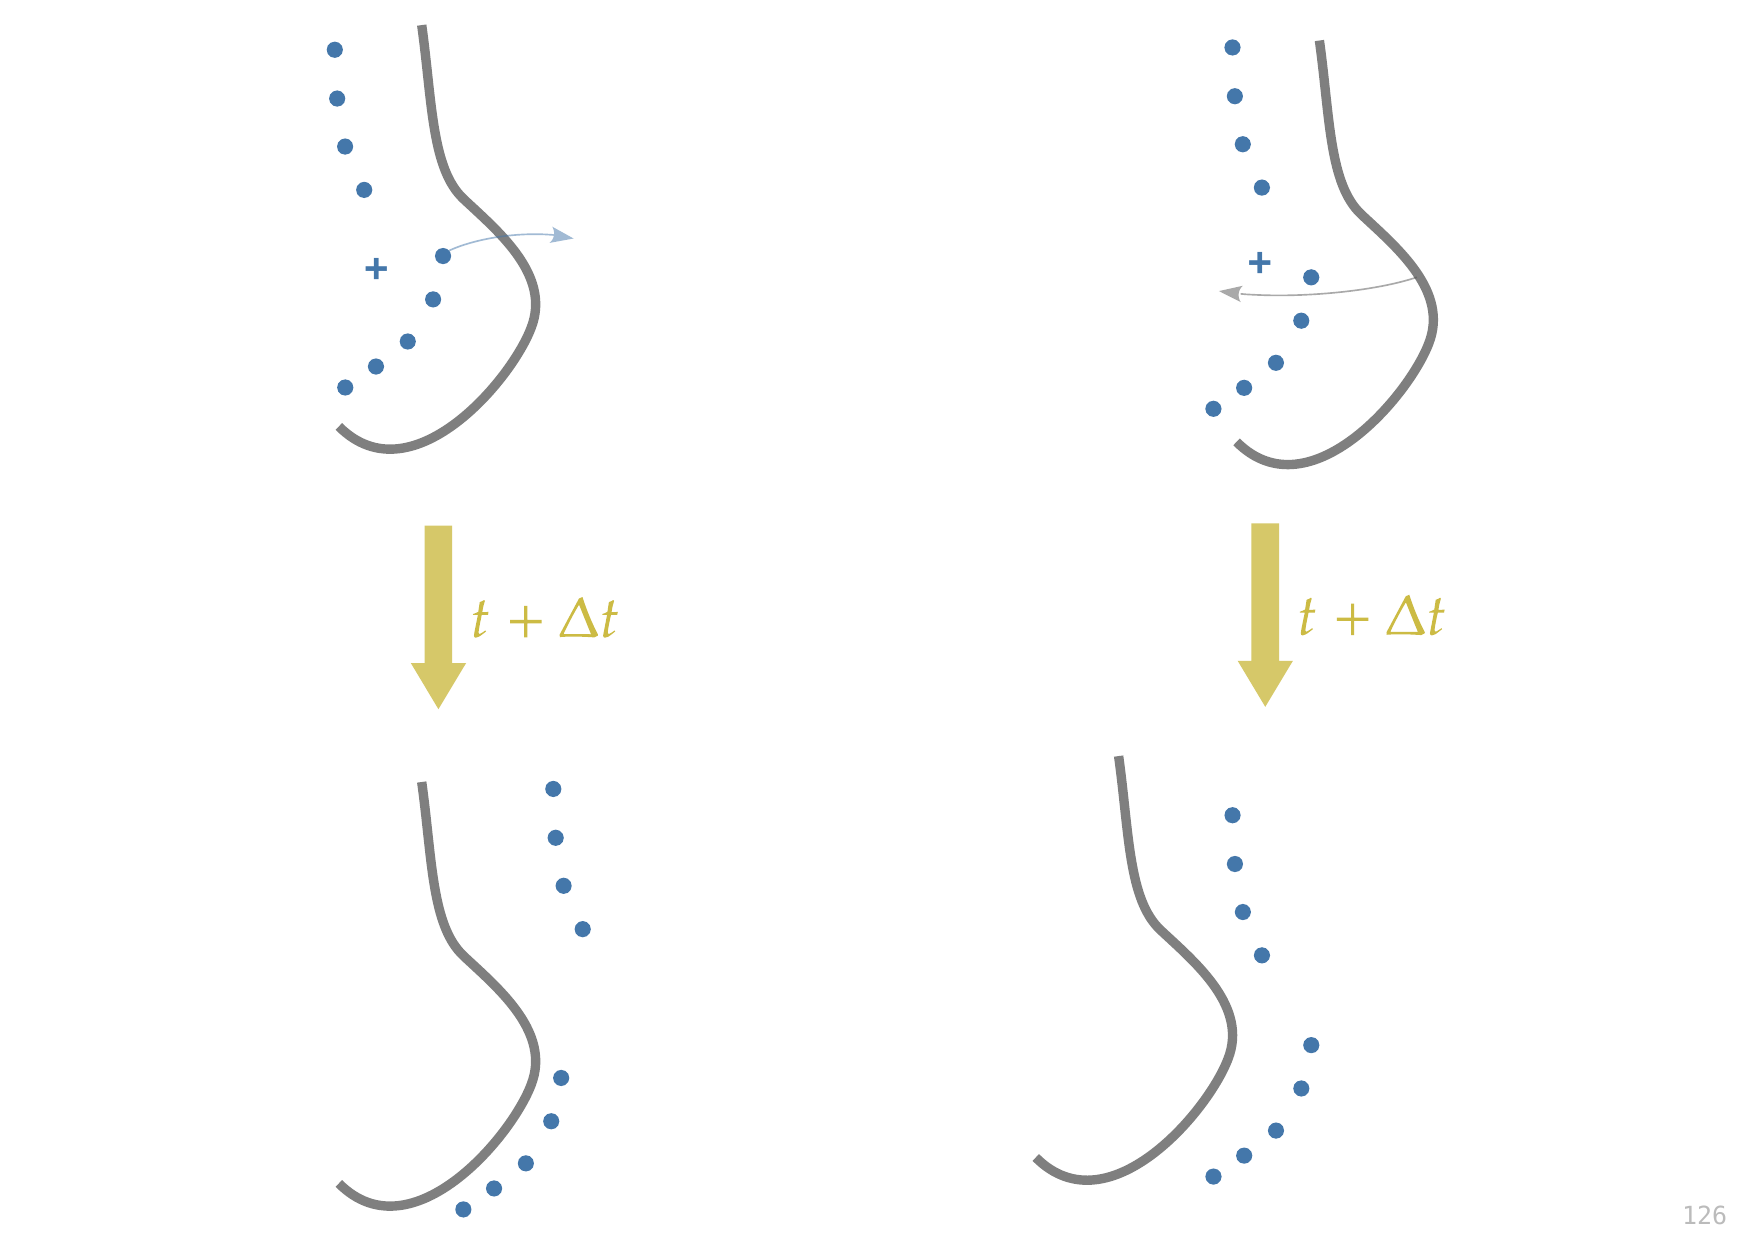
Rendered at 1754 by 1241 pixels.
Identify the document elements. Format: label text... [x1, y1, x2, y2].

text_box [1226, 88, 1243, 105]
text_box [1386, 594, 1425, 636]
text_box [485, 1180, 503, 1197]
text_box [1226, 855, 1244, 873]
text_box [574, 921, 591, 938]
text_box [425, 291, 442, 308]
text_box [1253, 947, 1271, 964]
text_box [329, 90, 346, 107]
text_box + [1232, 218, 1289, 282]
text_box [517, 1155, 534, 1172]
text_box [602, 600, 618, 638]
text_box [555, 877, 572, 894]
text_box [1253, 179, 1271, 196]
text_box [1224, 39, 1241, 56]
text_box [434, 247, 452, 265]
text_box [559, 597, 598, 638]
text_box [1429, 597, 1445, 636]
text_box [543, 1113, 560, 1130]
text_box [1293, 1080, 1310, 1097]
text_box [553, 1069, 570, 1087]
text_box [1267, 354, 1285, 371]
text_box [1205, 400, 1222, 417]
text_box [1224, 807, 1241, 824]
text_box [547, 829, 564, 846]
text_box [1234, 903, 1251, 921]
text_box [1336, 603, 1369, 636]
text_box [337, 379, 354, 396]
text_box [1303, 1037, 1320, 1054]
text_box [367, 358, 385, 375]
text_box [399, 333, 416, 350]
text_box [455, 1201, 472, 1218]
text_box [1293, 312, 1310, 329]
text_box [1267, 1122, 1285, 1139]
text_box [1303, 269, 1320, 286]
text_box [410, 525, 467, 710]
text_box [1237, 523, 1293, 707]
text_box [472, 600, 489, 638]
text_box [337, 138, 354, 155]
text_box + [349, 224, 406, 288]
text_box [545, 780, 562, 798]
text_box [1205, 1168, 1222, 1185]
text_box [1236, 379, 1253, 396]
text_box [1234, 136, 1251, 153]
text_box [1236, 1147, 1253, 1164]
text_box [326, 41, 343, 58]
text_box [356, 181, 373, 199]
text_box [510, 605, 542, 638]
text_box [1299, 597, 1316, 636]
